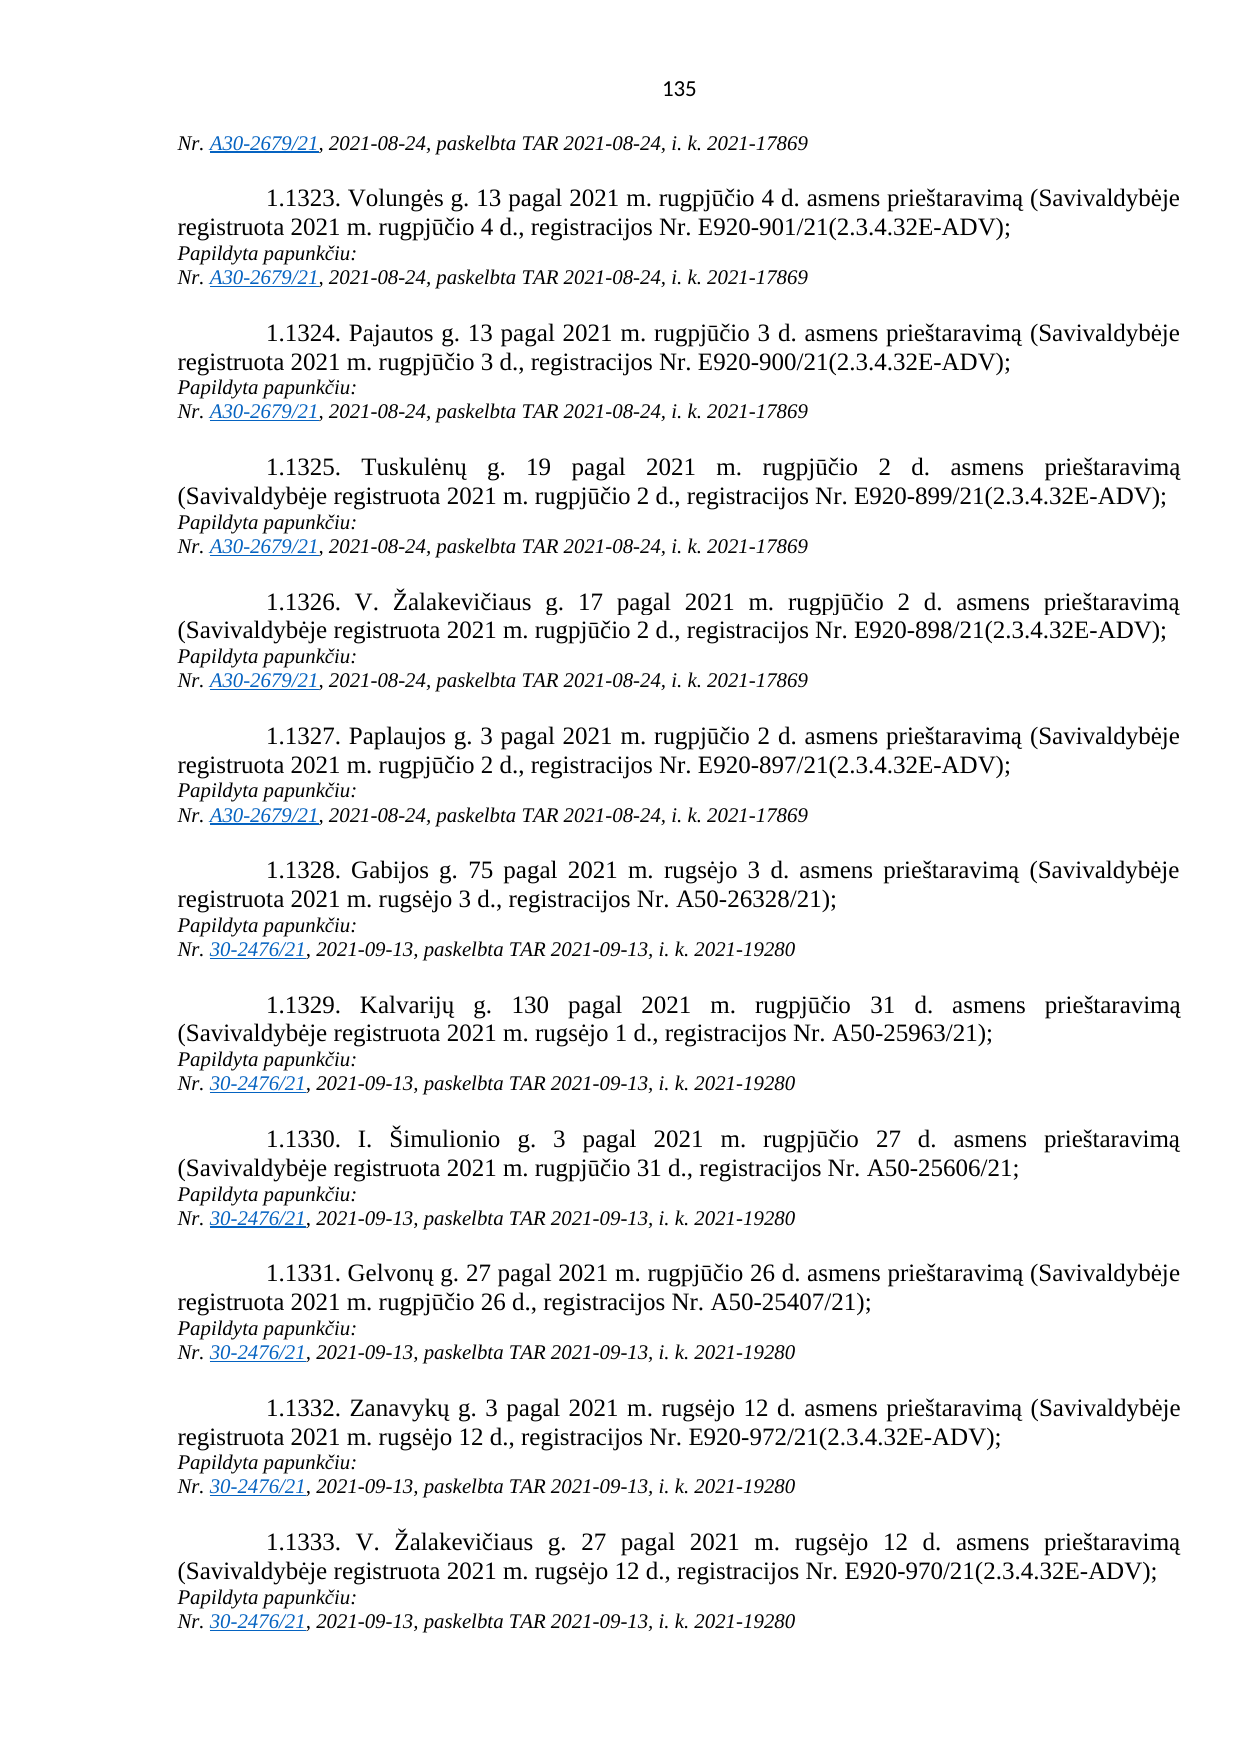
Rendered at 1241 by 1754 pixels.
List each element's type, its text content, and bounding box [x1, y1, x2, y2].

text Papildyta papunkčiu: [177, 1585, 1181, 1609]
text 1.1323. Volungės g. 13 pagal 2021 m. rugpjūčio 4 d. asmens prieštaravimą (Savivaldybėje registruota 2021 m. rugpjūčio 4 d., registracijos Nr. E920-901/21(2.3.4.32E-ADV); [177, 183, 1181, 241]
text 1.1325. Tuskulėnų g. 19 pagal 2021 m. rugpjūčio 2 d. asmens prieštaravimą (Savivaldybėje registruota 2021 m. rugpjūčio 2 d., registracijos Nr. E920-899/21(2.3.4.32E-ADV); [177, 452, 1181, 510]
text Nr. 30-2476/21, 2021-09-13, paskelbta TAR 2021-09-13, i. k. 2021-19280 [177, 1206, 1181, 1230]
text Nr. A30-2679/21, 2021-08-24, paskelbta TAR 2021-08-24, i. k. 2021-17869 [177, 534, 1181, 558]
text Nr. 30-2476/21, 2021-09-13, paskelbta TAR 2021-09-13, i. k. 2021-19280 [177, 1071, 1181, 1095]
text Papildyta papunkčiu: [177, 1450, 1181, 1474]
text 1.1329. Kalvarijų g. 130 pagal 2021 m. rugpjūčio 31 d. asmens prieštaravimą (Savivaldybėje registruota 2021 m. rugsėjo 1 d., registracijos Nr. A50-25963/21); [177, 990, 1181, 1047]
text 1.1326. V. Žalakevičiaus g. 17 pagal 2021 m. rugpjūčio 2 d. asmens prieštaravimą (Savivaldybėje registruota 2021 m. rugpjūčio 2 d., registracijos Nr. E920-898/21(2.3.4.32E-ADV); [177, 587, 1181, 644]
text Nr. A30-2679/21, 2021-08-24, paskelbta TAR 2021-08-24, i. k. 2021-17869 [177, 668, 1181, 692]
text Nr. A30-2679/21, 2021-08-24, paskelbta TAR 2021-08-24, i. k. 2021-17869 [177, 802, 1181, 827]
text Papildyta papunkčiu: [177, 778, 1181, 802]
text 1.1332. Zanavykų g. 3 pagal 2021 m. rugsėjo 12 d. asmens prieštaravimą (Savivaldybėje registruota 2021 m. rugsėjo 12 d., registracijos Nr. E920-972/21(2.3.4.32E-ADV); [177, 1393, 1181, 1450]
text 1.1328. Gabijos g. 75 pagal 2021 m. rugsėjo 3 d. asmens prieštaravimą (Savivaldybėje registruota 2021 m. rugsėjo 3 d., registracijos Nr. A50-26328/21); [177, 855, 1181, 913]
text Nr. 30-2476/21, 2021-09-13, paskelbta TAR 2021-09-13, i. k. 2021-19280 [177, 1340, 1181, 1364]
text Nr. 30-2476/21, 2021-09-13, paskelbta TAR 2021-09-13, i. k. 2021-19280 [177, 937, 1181, 961]
text Papildyta papunkčiu: [177, 375, 1181, 399]
text Papildyta papunkčiu: [177, 1316, 1181, 1340]
text Papildyta papunkčiu: [177, 510, 1181, 534]
text 1.1330. I. Šimulionio g. 3 pagal 2021 m. rugpjūčio 27 d. asmens prieštaravimą (Savivaldybėje registruota 2021 m. rugpjūčio 31 d., registracijos Nr. A50-25606/21; [177, 1124, 1181, 1182]
text 1.1327. Paplaujos g. 3 pagal 2021 m. rugpjūčio 2 d. asmens prieštaravimą (Savivaldybėje registruota 2021 m. rugpjūčio 2 d., registracijos Nr. E920-897/21(2.3.4.32E-ADV); [177, 721, 1181, 778]
text Nr. A30-2679/21, 2021-08-24, paskelbta TAR 2021-08-24, i. k. 2021-17869 [177, 131, 1181, 155]
text Papildyta papunkčiu: [177, 1047, 1181, 1071]
text Nr. 30-2476/21, 2021-09-13, paskelbta TAR 2021-09-13, i. k. 2021-19280 [177, 1609, 1181, 1633]
text Nr. A30-2679/21, 2021-08-24, paskelbta TAR 2021-08-24, i. k. 2021-17869 [177, 399, 1181, 423]
text Nr. 30-2476/21, 2021-09-13, paskelbta TAR 2021-09-13, i. k. 2021-19280 [177, 1474, 1181, 1498]
text 1.1324. Pajautos g. 13 pagal 2021 m. rugpjūčio 3 d. asmens prieštaravimą (Savivaldybėje registruota 2021 m. rugpjūčio 3 d., registracijos Nr. E920-900/21(2.3.4.32E-ADV); [177, 318, 1181, 375]
text 1.1333. V. Žalakevičiaus g. 27 pagal 2021 m. rugsėjo 12 d. asmens prieštaravimą (Savivaldybėje registruota 2021 m. rugsėjo 12 d., registracijos Nr. E920-970/21(2.3.4.32E-ADV); [177, 1527, 1181, 1585]
text 1.1331. Gelvonų g. 27 pagal 2021 m. rugpjūčio 26 d. asmens prieštaravimą (Savivaldybėje registruota 2021 m. rugpjūčio 26 d., registracijos Nr. A50-25407/21); [177, 1258, 1181, 1316]
text Nr. A30-2679/21, 2021-08-24, paskelbta TAR 2021-08-24, i. k. 2021-17869 [177, 265, 1181, 289]
text Papildyta papunkčiu: [177, 241, 1181, 265]
text Papildyta papunkčiu: [177, 1182, 1181, 1206]
text Papildyta papunkčiu: [177, 913, 1181, 937]
text Papildyta papunkčiu: [177, 644, 1181, 668]
